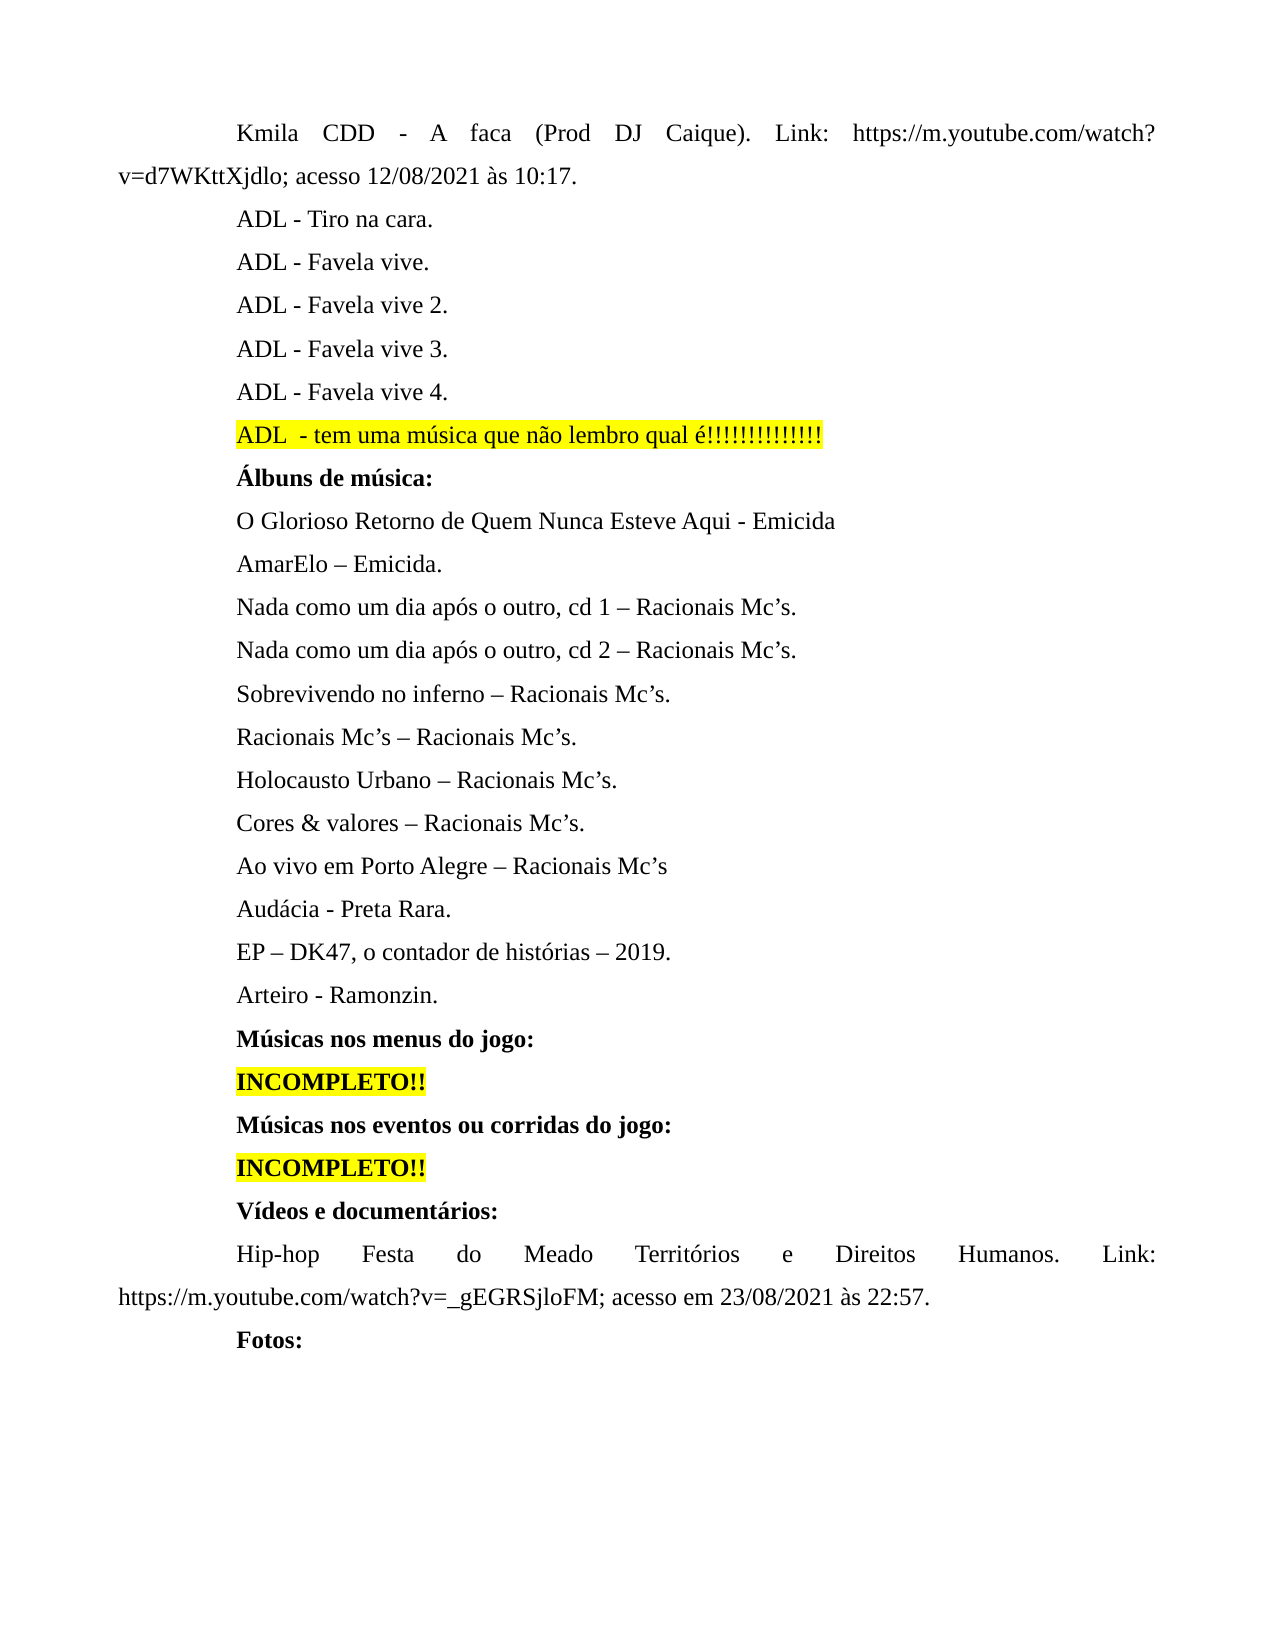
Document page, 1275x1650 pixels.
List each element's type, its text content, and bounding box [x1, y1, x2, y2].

text ADL - Favela vive 4. [118, 377, 1157, 406]
text AmarElo – Emicida. [118, 549, 1157, 578]
text ADL - Tiro na cara. [118, 204, 1157, 233]
text EP – DK47, o contador de histórias – 2019. [118, 937, 1157, 966]
text ADL - tem uma música que não lembro qual é!!!!!!!!!!!!!! [118, 420, 1157, 449]
text Nada como um dia após o outro, cd 2 – Racionais Mc’s. [118, 636, 1157, 664]
text ADL - Favela vive 2. [118, 291, 1157, 319]
text O Glorioso Retorno de Quem Nunca Esteve Aqui - Emicida [118, 506, 1157, 535]
text Arteiro - Ramonzin. [118, 981, 1157, 1009]
text Hip-hop Festa do Meado Territórios e Direitos Humanos. Link: https://m.youtube.com/watch?v=_gEGRSjloFM; acesso em 23/08/2021 às 22:57. [118, 1239, 1157, 1311]
text Músicas nos eventos ou corridas do jogo: [118, 1110, 1157, 1139]
text Fotos: [118, 1326, 1157, 1354]
text Nada como um dia após o outro, cd 1 – Racionais Mc’s. [118, 592, 1157, 621]
text Músicas nos menus do jogo: [118, 1024, 1157, 1052]
text Kmila CDD - A faca (Prod DJ Caique). Link: https://m.youtube.com/watch?v=d7WKttXjdlo; acesso 12/08/2021 às 10:17. [118, 118, 1157, 190]
text Cores & valores – Racionais Mc’s. [118, 808, 1157, 837]
text Vídeos e documentários: [118, 1196, 1157, 1225]
text Ao vivo em Porto Alegre – Racionais Mc’s [118, 851, 1157, 880]
text Sobrevivendo no inferno – Racionais Mc’s. [118, 679, 1157, 707]
text INCOMPLETO!! [118, 1153, 1157, 1182]
text ADL - Favela vive 3. [118, 334, 1157, 362]
text Audácia - Preta Rara. [118, 894, 1157, 923]
text ADL - Favela vive. [118, 247, 1157, 276]
text Holocausto Urbano – Racionais Mc’s. [118, 765, 1157, 794]
text INCOMPLETO!! [118, 1067, 1157, 1096]
text Racionais Mc’s – Racionais Mc’s. [118, 722, 1157, 751]
text Álbuns de música: [118, 463, 1157, 492]
